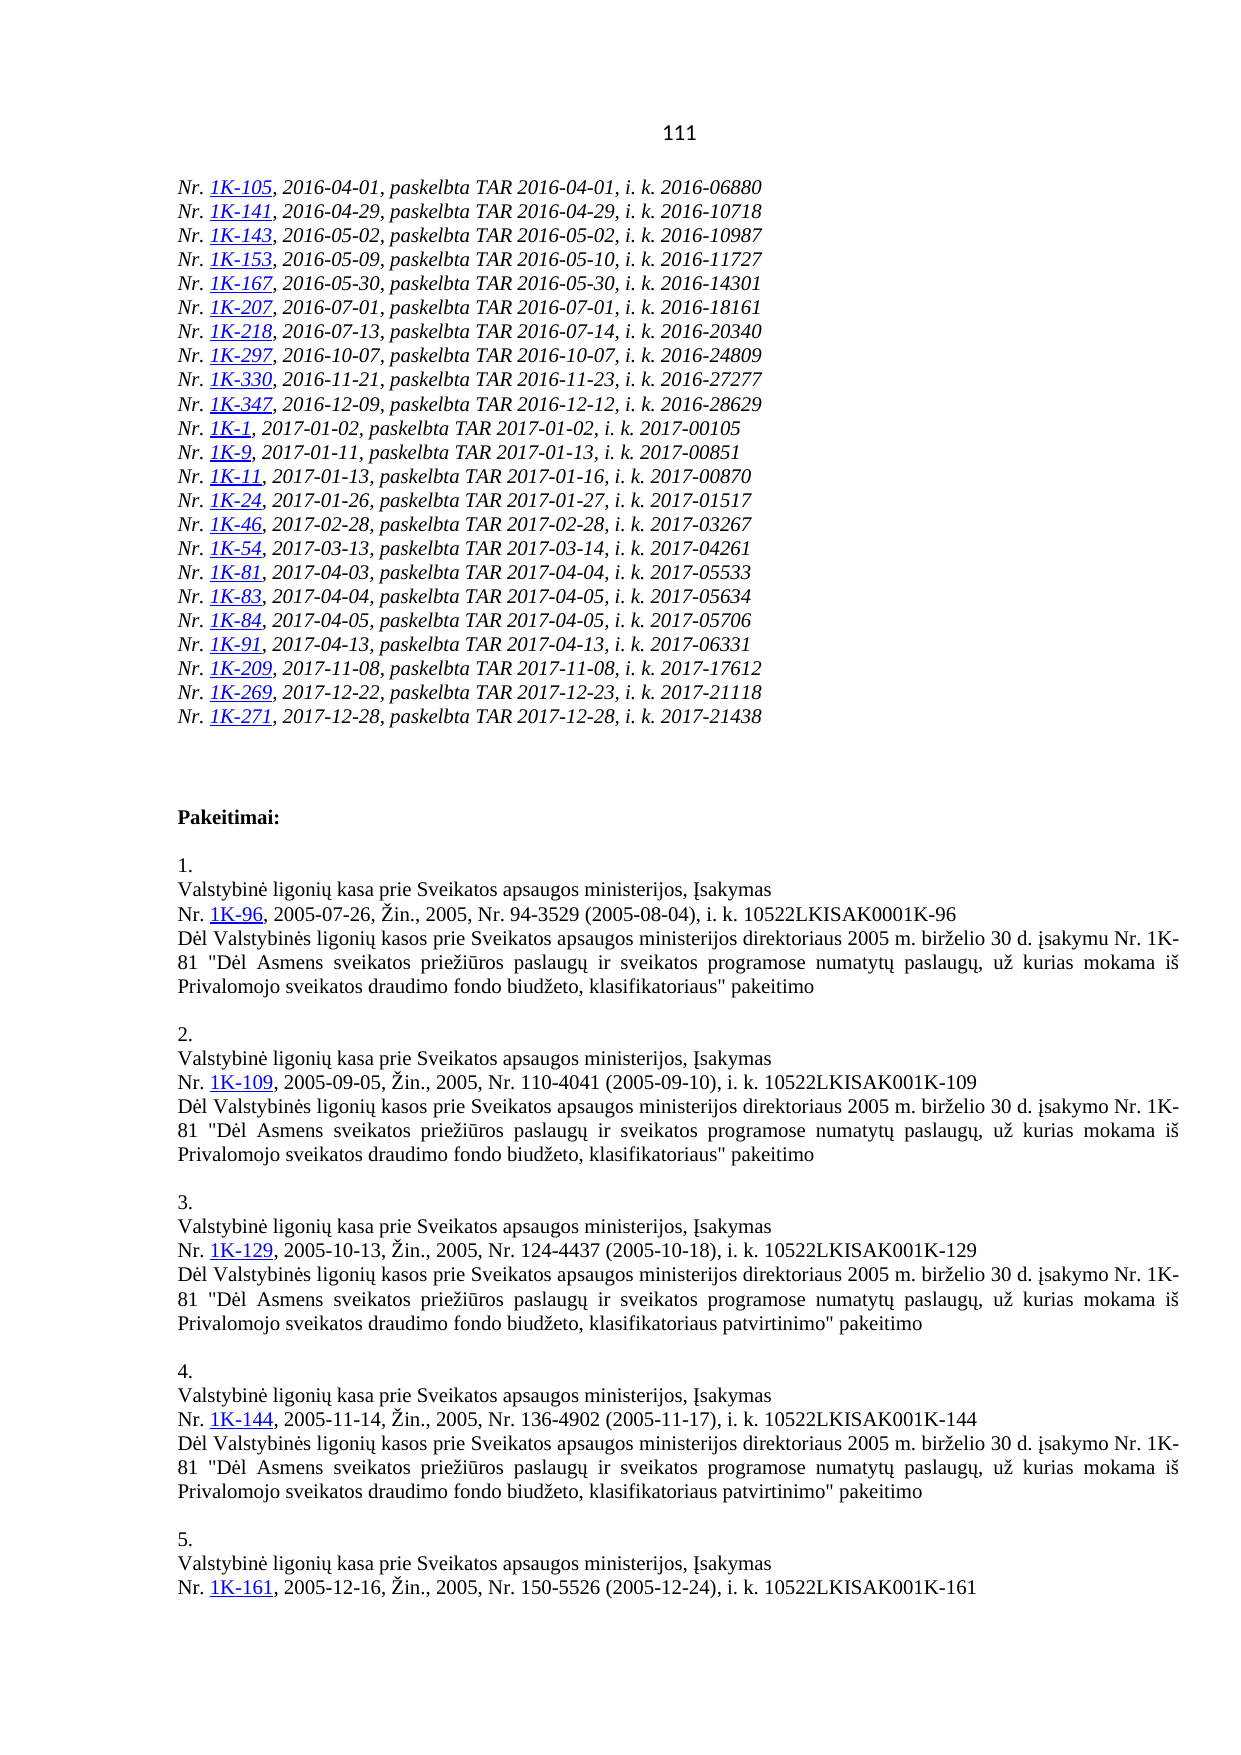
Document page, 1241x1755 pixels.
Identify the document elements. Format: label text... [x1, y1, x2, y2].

text Nr. 1K-271, 2017-12-28, paskelbta TAR 2017-12-28, i. k. 2017-21438 [177, 704, 1181, 728]
text Valstybinė ligonių kasa prie Sveikatos apsaugos ministerijos, Įsakymas [177, 1046, 1181, 1070]
text Nr. 1K-91, 2017-04-13, paskelbta TAR 2017-04-13, i. k. 2017-06331 [177, 632, 1181, 656]
text Nr. 1K-269, 2017-12-22, paskelbta TAR 2017-12-23, i. k. 2017-21118 [177, 680, 1181, 704]
text Dėl Valstybinės ligonių kasos prie Sveikatos apsaugos ministerijos direktoriaus 2005 m. birželio 30 d. įsakymo Nr. 1K-81 "Dėl Asmens sveikatos priežiūros paslaugų ir sveikatos programose numatytų paslaugų, už kurias mokama iš Privalomojo sveikatos draudimo fondo biudžeto, klasifikatoriaus patvirtinimo" pakeitimo [177, 1431, 1181, 1503]
text Nr. 1K-209, 2017-11-08, paskelbta TAR 2017-11-08, i. k. 2017-17612 [177, 656, 1181, 680]
text Valstybinė ligonių kasa prie Sveikatos apsaugos ministerijos, Įsakymas [177, 1214, 1181, 1238]
text Dėl Valstybinės ligonių kasos prie Sveikatos apsaugos ministerijos direktoriaus 2005 m. birželio 30 d. įsakymu Nr. 1K-81 "Dėl Asmens sveikatos priežiūros paslaugų ir sveikatos programose numatytų paslaugų, už kurias mokama iš Privalomojo sveikatos draudimo fondo biudžeto, klasifikatoriaus" pakeitimo [177, 926, 1181, 998]
text 3. [177, 1190, 1181, 1214]
text Nr. 1K-347, 2016-12-09, paskelbta TAR 2016-12-12, i. k. 2016-28629 [177, 391, 1181, 416]
text Nr. 1K-144, 2005-11-14, Žin., 2005, Nr. 136-4902 (2005-11-17), i. k. 10522LKISAK001K-144 [177, 1407, 1181, 1431]
text Nr. 1K-96, 2005-07-26, Žin., 2005, Nr. 94-3529 (2005-08-04), i. k. 10522LKISAK0001K-96 [177, 901, 1181, 926]
text Nr. 1K-167, 2016-05-30, paskelbta TAR 2016-05-30, i. k. 2016-14301 [177, 271, 1181, 295]
text Nr. 1K-84, 2017-04-05, paskelbta TAR 2017-04-05, i. k. 2017-05706 [177, 608, 1181, 632]
text Nr. 1K-207, 2016-07-01, paskelbta TAR 2016-07-01, i. k. 2016-18161 [177, 295, 1181, 319]
text Nr. 1K-1, 2017-01-02, paskelbta TAR 2017-01-02, i. k. 2017-00105 [177, 416, 1181, 439]
text Nr. 1K-109, 2005-09-05, Žin., 2005, Nr. 110-4041 (2005-09-10), i. k. 10522LKISAK001K-109 [177, 1070, 1181, 1094]
text Dėl Valstybinės ligonių kasos prie Sveikatos apsaugos ministerijos direktoriaus 2005 m. birželio 30 d. įsakymo Nr. 1K-81 "Dėl Asmens sveikatos priežiūros paslaugų ir sveikatos programose numatytų paslaugų, už kurias mokama iš Privalomojo sveikatos draudimo fondo biudžeto, klasifikatoriaus patvirtinimo" pakeitimo [177, 1262, 1181, 1334]
text Nr. 1K-11, 2017-01-13, paskelbta TAR 2017-01-16, i. k. 2017-00870 [177, 464, 1181, 488]
text Nr. 1K-83, 2017-04-04, paskelbta TAR 2017-04-05, i. k. 2017-05634 [177, 584, 1181, 608]
text Dėl Valstybinės ligonių kasos prie Sveikatos apsaugos ministerijos direktoriaus 2005 m. birželio 30 d. įsakymo Nr. 1K-81 "Dėl Asmens sveikatos priežiūros paslaugų ir sveikatos programose numatytų paslaugų, už kurias mokama iš Privalomojo sveikatos draudimo fondo biudžeto, klasifikatoriaus" pakeitimo [177, 1094, 1181, 1166]
text Nr. 1K-105, 2016-04-01, paskelbta TAR 2016-04-01, i. k. 2016-06880 [177, 175, 1181, 199]
text Nr. 1K-153, 2016-05-09, paskelbta TAR 2016-05-10, i. k. 2016-11727 [177, 247, 1181, 271]
text Valstybinė ligonių kasa prie Sveikatos apsaugos ministerijos, Įsakymas [177, 1551, 1181, 1575]
text Nr. 1K-218, 2016-07-13, paskelbta TAR 2016-07-14, i. k. 2016-20340 [177, 319, 1181, 343]
text Nr. 1K-141, 2016-04-29, paskelbta TAR 2016-04-29, i. k. 2016-10718 [177, 199, 1181, 223]
text 1. [177, 853, 1181, 877]
text Nr. 1K-24, 2017-01-26, paskelbta TAR 2017-01-27, i. k. 2017-01517 [177, 488, 1181, 512]
text Nr. 1K-143, 2016-05-02, paskelbta TAR 2016-05-02, i. k. 2016-10987 [177, 223, 1181, 247]
text Nr. 1K-297, 2016-10-07, paskelbta TAR 2016-10-07, i. k. 2016-24809 [177, 343, 1181, 367]
text Nr. 1K-161, 2005-12-16, Žin., 2005, Nr. 150-5526 (2005-12-24), i. k. 10522LKISAK001K-161 [177, 1575, 1181, 1599]
text 4. [177, 1359, 1181, 1383]
text Nr. 1K-81, 2017-04-03, paskelbta TAR 2017-04-04, i. k. 2017-05533 [177, 560, 1181, 584]
text Nr. 1K-46, 2017-02-28, paskelbta TAR 2017-02-28, i. k. 2017-03267 [177, 512, 1181, 536]
text Pakeitimai: [177, 805, 1181, 829]
text Valstybinė ligonių kasa prie Sveikatos apsaugos ministerijos, Įsakymas [177, 1383, 1181, 1407]
text Valstybinė ligonių kasa prie Sveikatos apsaugos ministerijos, Įsakymas [177, 877, 1181, 901]
text 2. [177, 1022, 1181, 1046]
text Nr. 1K-54, 2017-03-13, paskelbta TAR 2017-03-14, i. k. 2017-04261 [177, 536, 1181, 560]
text Nr. 1K-330, 2016-11-21, paskelbta TAR 2016-11-23, i. k. 2016-27277 [177, 367, 1181, 391]
text Nr. 1K-9, 2017-01-11, paskelbta TAR 2017-01-13, i. k. 2017-00851 [177, 439, 1181, 464]
text 5. [177, 1527, 1181, 1551]
text Nr. 1K-129, 2005-10-13, Žin., 2005, Nr. 124-4437 (2005-10-18), i. k. 10522LKISAK001K-129 [177, 1238, 1181, 1262]
